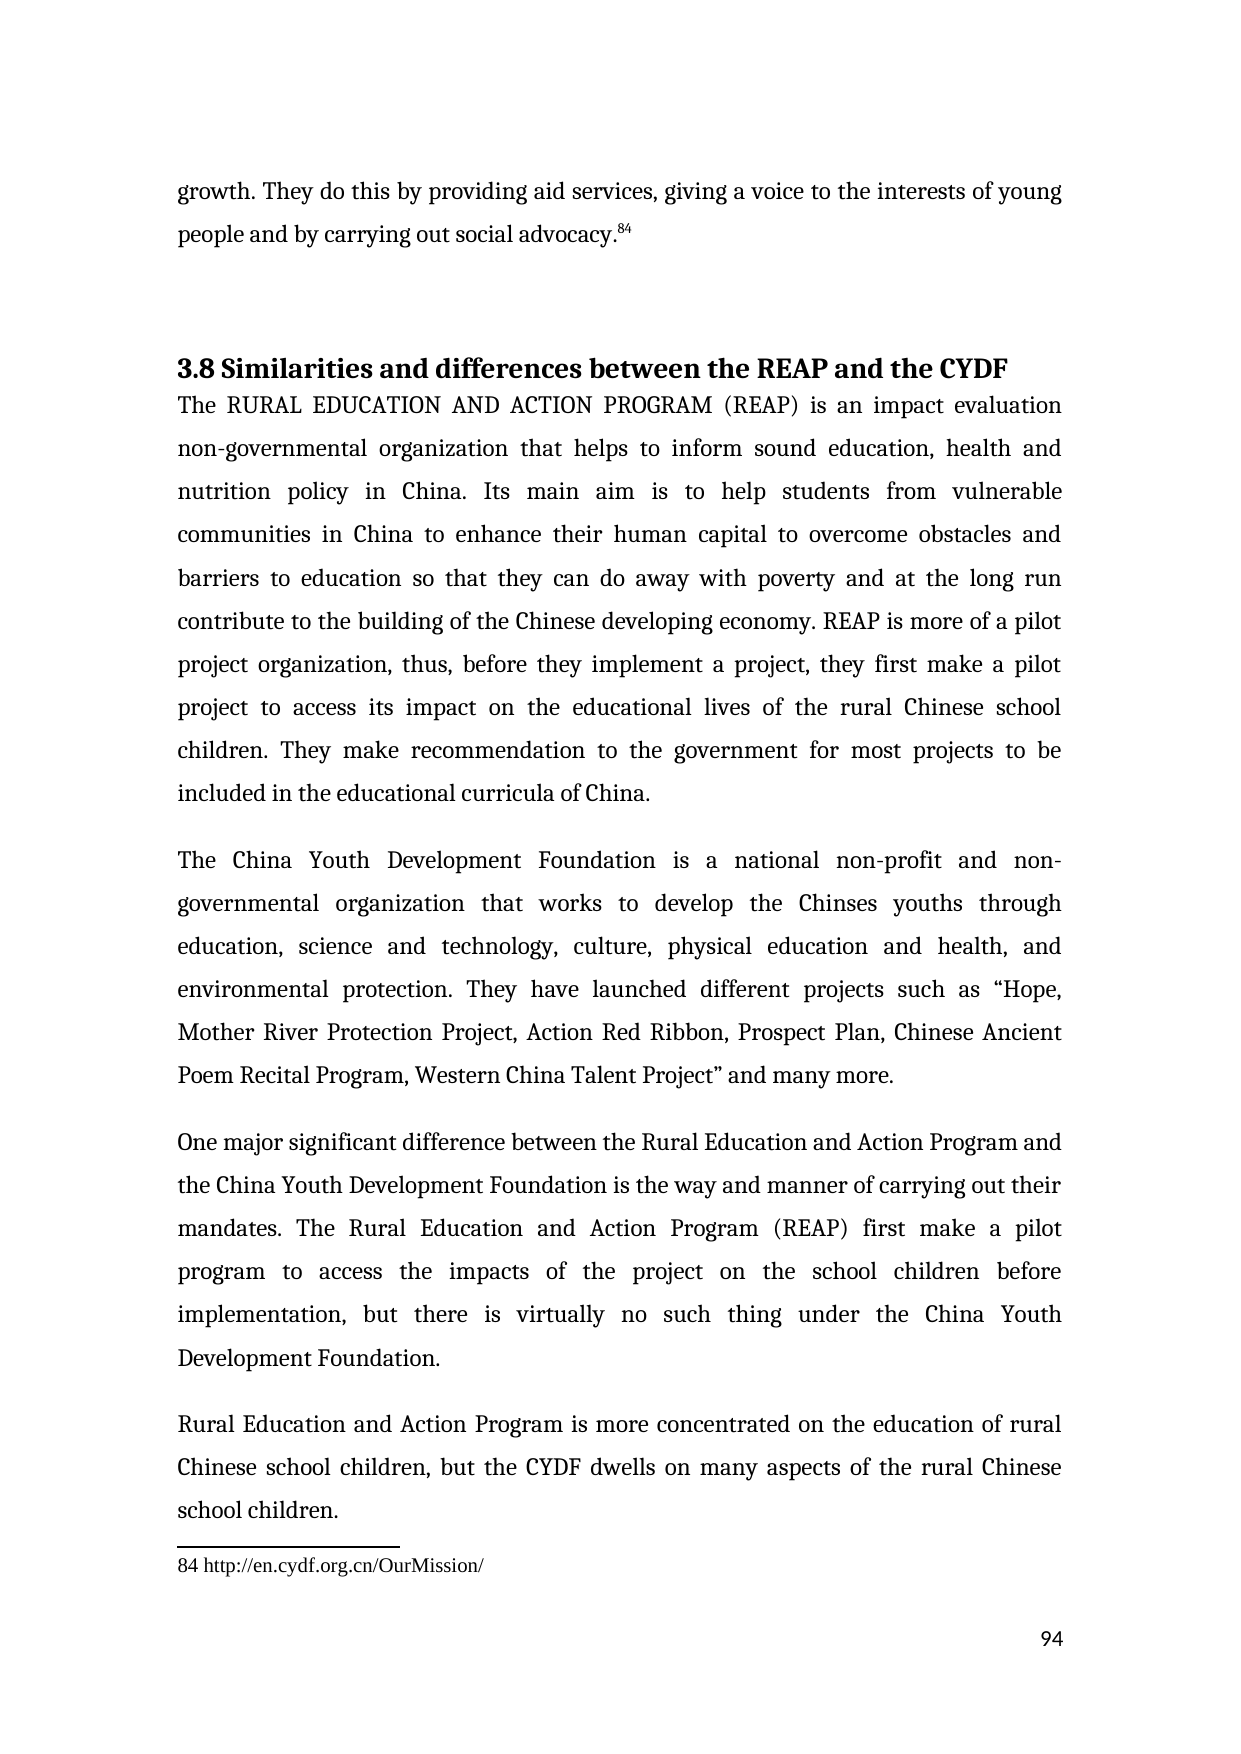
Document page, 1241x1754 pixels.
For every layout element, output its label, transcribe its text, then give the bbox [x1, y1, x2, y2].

text The RURAL EDUCATION AND ACTION PROGRAM (REAP) is an impact evaluation non-governmental organization that helps to inform sound education, health and nutrition policy in China. Its main aim is to help students from vulnerable communities in China to enhance their human capital to overcome obstacles and barriers to education so that they can do away with poverty and at the long run contribute to the building of the Chinese developing economy. REAP is more of a pilot project organization, thus, before they implement a project, they first make a pilot project to access its impact on the educational lives of the rural Chinese school children. They make recommendation to the government for most projects to be included in the educational curricula of China. [177, 391, 1063, 808]
text http://en.cydf.org.cn/OurMission/ [177, 1553, 1063, 1577]
text The China Youth Development Foundation is a national non-profit and non-governmental organization that works to develop the Chinses youths through education, science and technology, culture, physical education and health, and environmental protection. They have launched different projects such as “Hope, Mother River Protection Project, Action Red Ribbon, Prospect Plan, Chinese Ancient Poem Recital Program, Western China Talent Project” and many more. [177, 846, 1063, 1090]
subtitle 3.8 Similarities and differences between the REAP and the CYDF [177, 352, 1063, 386]
text growth. They do this by providing aid services, giving a voice to the interests of young people and by carrying out social advocacy. [177, 177, 1063, 249]
text Rural Education and Action Program is more concentrated on the education of rural Chinese school children, but the CYDF dwells on many aspects of the rural Chinese school children. [177, 1410, 1063, 1525]
text One major significant difference between the Rural Education and Action Program and the China Youth Development Foundation is the way and manner of carrying out their mandates. The Rural Education and Action Program (REAP) first make a pilot program to access the impacts of the project on the school children before implementation, but there is virtually no such thing under the China Youth Development Foundation. [177, 1128, 1063, 1372]
